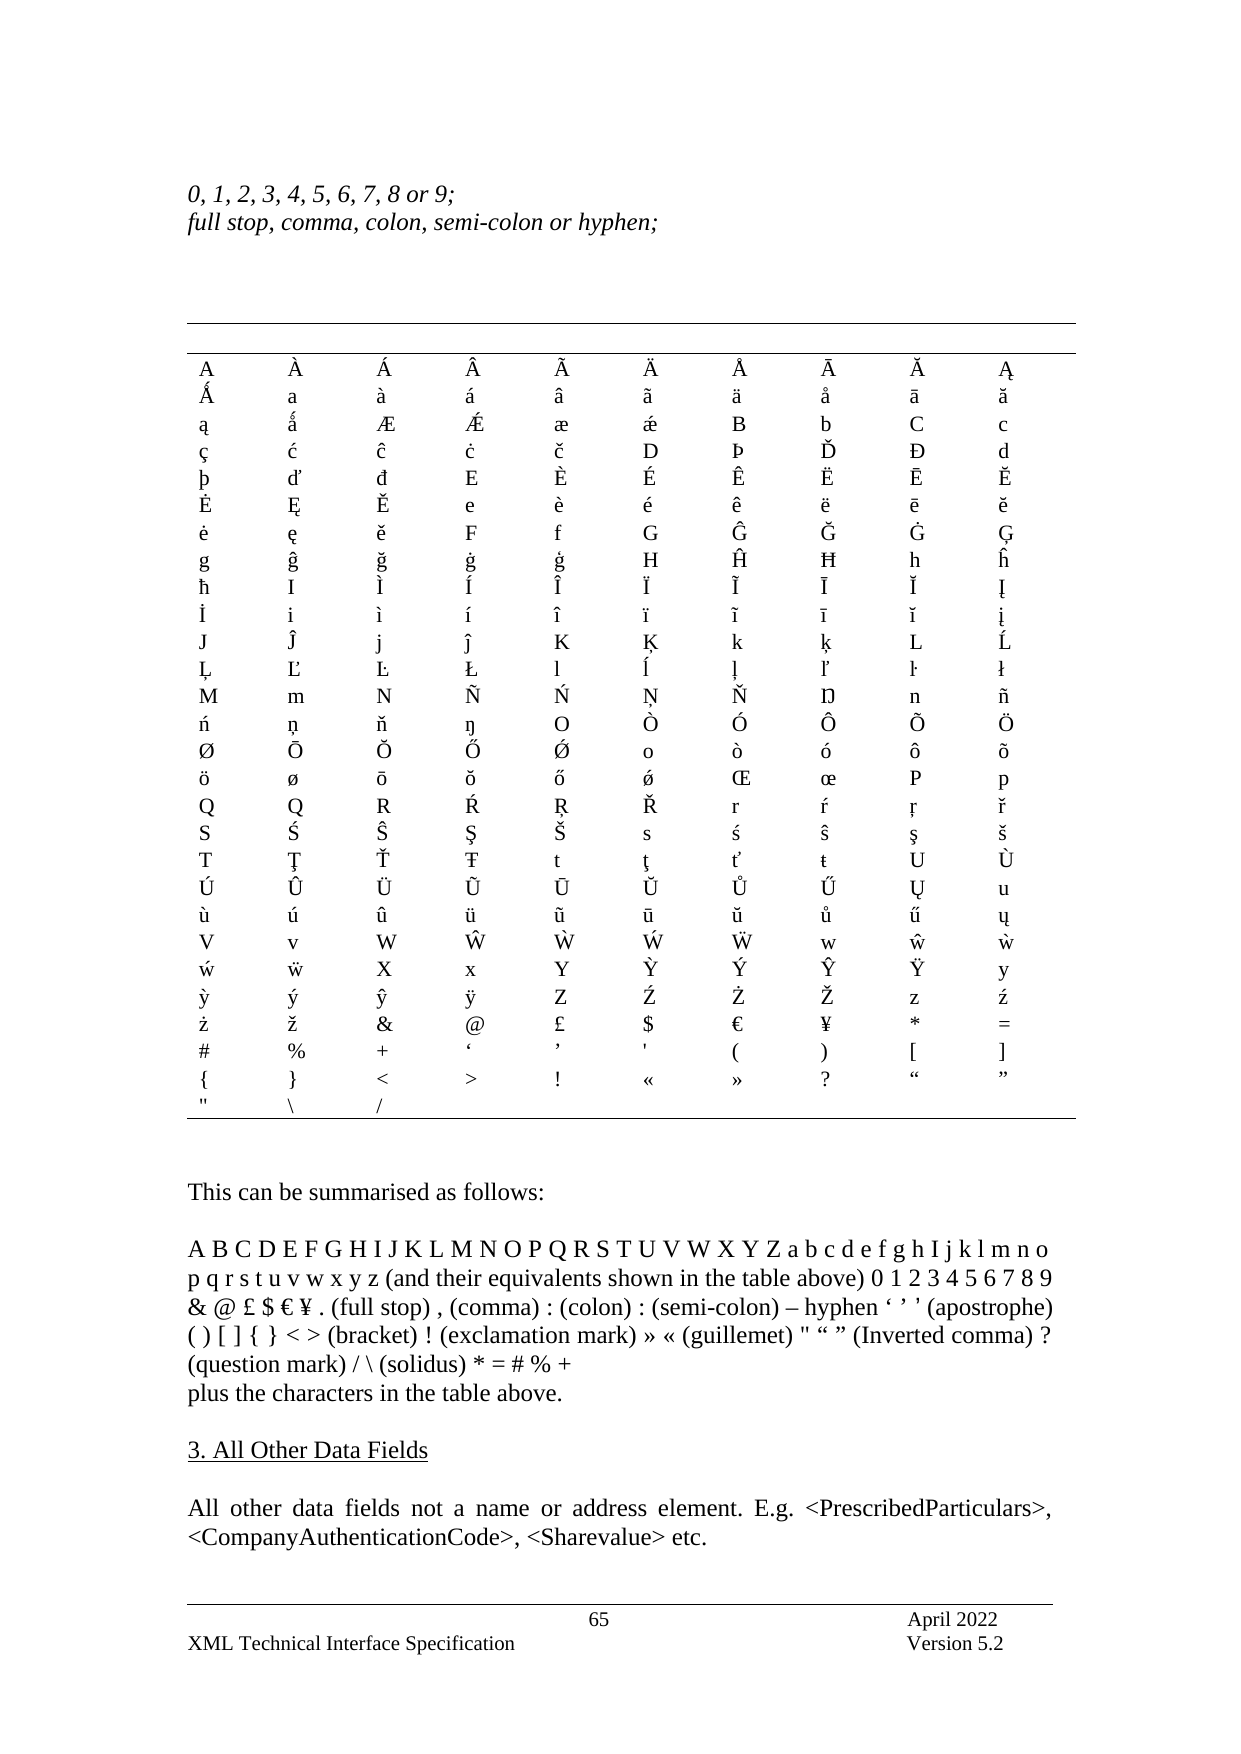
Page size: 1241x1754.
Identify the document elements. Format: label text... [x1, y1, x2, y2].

table_cell [809, 1091, 898, 1118]
table_cell ų [987, 900, 1076, 927]
table_cell U [898, 845, 987, 872]
table_cell ã [631, 381, 720, 408]
table_cell Ġ [898, 518, 987, 545]
table_cell À [276, 354, 365, 381]
table_cell P [898, 763, 987, 791]
table_cell ' [631, 1036, 720, 1063]
table_cell ľ [809, 654, 898, 681]
table_cell é [631, 490, 720, 518]
table_cell ï [631, 600, 720, 627]
table_cell ć [276, 436, 365, 463]
table_cell ő [543, 763, 631, 791]
table_cell Ĺ [987, 627, 1076, 654]
table_cell “ [898, 1064, 987, 1091]
table_cell É [631, 463, 720, 490]
table_cell Ė [187, 490, 276, 518]
table_cell Ņ [631, 681, 720, 709]
table_cell [ [898, 1036, 987, 1063]
table_cell ì [365, 600, 454, 627]
table_cell ẁ [987, 927, 1076, 954]
table_cell L [898, 627, 987, 654]
table_cell Z [543, 982, 631, 1009]
table_cell [720, 1091, 809, 1118]
table_cell Ö [987, 709, 1076, 736]
table_cell Ẁ [543, 927, 631, 954]
table_cell $ [631, 1009, 720, 1036]
table_cell ů [809, 900, 898, 927]
table_cell ę [276, 518, 365, 545]
table_cell Ţ [276, 845, 365, 872]
table_cell Ā [809, 354, 898, 381]
table_cell ó [809, 736, 898, 763]
table_cell ē [898, 490, 987, 518]
table_cell ż [187, 1009, 276, 1036]
table_cell È [543, 463, 631, 490]
table_cell F [454, 518, 543, 545]
table_cell ý [276, 982, 365, 1009]
table_cell Ź [631, 982, 720, 1009]
table_cell ħ [187, 572, 276, 599]
table_cell ğ [365, 545, 454, 572]
table_cell e [454, 490, 543, 518]
table_cell ỳ [187, 982, 276, 1009]
table_cell è [543, 490, 631, 518]
table_cell ş [898, 818, 987, 845]
table_cell Š [543, 818, 631, 845]
table_cell G [631, 518, 720, 545]
text 0, 1, 2, 3, 4, 5, 6, 7, 8 or 9; [187, 179, 1053, 207]
table_cell ä [720, 381, 809, 408]
table_cell ă [987, 381, 1076, 408]
table_cell ŷ [365, 982, 454, 1009]
table_cell ŋ [454, 709, 543, 736]
table_cell Ǽ [454, 409, 543, 436]
table_cell þ [187, 463, 276, 490]
table_cell l [543, 654, 631, 681]
table_cell r [720, 791, 809, 818]
table_cell ë [809, 490, 898, 518]
table_cell € [720, 1009, 809, 1036]
table_cell Ǻ [187, 381, 276, 408]
table_cell / [365, 1091, 454, 1118]
table_cell Ǿ [543, 736, 631, 763]
text This can be summarised as follows: [187, 1177, 1053, 1205]
table_cell ŀ [898, 654, 987, 681]
table_cell ĭ [898, 600, 987, 627]
text All other data fields not a name or address element. E.g. <PrescribedParticulars>, <CompanyAuthenticationCode>, <Sharevalue> etc. [187, 1493, 1053, 1551]
table_cell ¥ [809, 1009, 898, 1036]
table_cell o [631, 736, 720, 763]
table_cell « [631, 1064, 720, 1091]
table_cell t [543, 845, 631, 872]
table_cell Ò [631, 709, 720, 736]
table_cell ō [365, 763, 454, 791]
table_cell Ĥ [720, 545, 809, 572]
table_cell I [276, 572, 365, 599]
table_cell í [454, 600, 543, 627]
table_cell { [187, 1064, 276, 1091]
table_cell Ì [365, 572, 454, 599]
table_cell Į [987, 572, 1076, 599]
table_cell į [987, 600, 1076, 627]
table_cell Ê [720, 463, 809, 490]
table_cell Ų [898, 873, 987, 900]
table_cell Ş [454, 818, 543, 845]
table_cell N [365, 681, 454, 709]
table_cell â [543, 381, 631, 408]
table_cell ) [809, 1036, 898, 1063]
table_cell ċ [454, 436, 543, 463]
table_cell ŕ [809, 791, 898, 818]
table_cell ( [720, 1036, 809, 1063]
table_cell Ľ [276, 654, 365, 681]
table_cell Ů [720, 873, 809, 900]
table_cell ļ [720, 654, 809, 681]
table_cell Ĕ [987, 463, 1076, 490]
table_cell ű [898, 900, 987, 927]
table_cell ņ [276, 709, 365, 736]
table_cell \ [276, 1091, 365, 1118]
table_cell ŧ [809, 845, 898, 872]
table_cell æ [543, 409, 631, 436]
table_cell Ŗ [543, 791, 631, 818]
table_cell á [454, 381, 543, 408]
table_cell S [187, 818, 276, 845]
table_cell Ã [543, 354, 631, 381]
table_cell ˮ [987, 1064, 1076, 1091]
table_cell Y [543, 954, 631, 982]
table_cell Ť [365, 845, 454, 872]
table_cell Ř [631, 791, 720, 818]
table_cell Ē [898, 463, 987, 490]
table_cell Ű [809, 873, 898, 900]
table_cell Đ [898, 436, 987, 463]
table_cell z [898, 982, 987, 1009]
table_cell V [187, 927, 276, 954]
table_cell Ü [365, 873, 454, 900]
table_cell Ÿ [898, 954, 987, 982]
table_cell Ď [809, 436, 898, 463]
table_cell ď [276, 463, 365, 490]
table_cell Õ [898, 709, 987, 736]
table_cell ė [187, 518, 276, 545]
table_cell Ś [276, 818, 365, 845]
table_cell Ñ [454, 681, 543, 709]
table_cell č [543, 436, 631, 463]
table_cell k [720, 627, 809, 654]
table_cell Ă [898, 354, 987, 381]
table_cell ť [720, 845, 809, 872]
table_cell w [809, 927, 898, 954]
table_cell Î [543, 572, 631, 599]
table_cell Ł [454, 654, 543, 681]
table_cell ţ [631, 845, 720, 872]
table_cell Ž [809, 982, 898, 1009]
table_cell i [276, 600, 365, 627]
table_cell * [898, 1009, 987, 1036]
table_cell ú [276, 900, 365, 927]
table_cell ě [365, 518, 454, 545]
table_cell + [365, 1036, 454, 1063]
table_cell Ħ [809, 545, 898, 572]
table_cell Œ [720, 763, 809, 791]
table_cell } [276, 1064, 365, 1091]
table_cell # [187, 1036, 276, 1063]
table_cell T [187, 845, 276, 872]
text 3. All Other Data Fields [187, 1436, 1053, 1464]
table_cell n [898, 681, 987, 709]
table_cell ġ [454, 545, 543, 572]
table_cell Ó [720, 709, 809, 736]
table_cell å [809, 381, 898, 408]
table_cell ẅ [276, 954, 365, 982]
table_cell Ū [543, 873, 631, 900]
table_cell ň [365, 709, 454, 736]
table_cell Ẅ [720, 927, 809, 954]
table_cell = [987, 1009, 1076, 1036]
table_cell î [543, 600, 631, 627]
table_cell Û [276, 873, 365, 900]
table_cell > [454, 1064, 543, 1091]
table_cell B [720, 409, 809, 436]
table_cell Ø [187, 736, 276, 763]
table_cell Ô [809, 709, 898, 736]
table_cell H [631, 545, 720, 572]
table_cell g [187, 545, 276, 572]
table_cell ź [987, 982, 1076, 1009]
table_cell ù [187, 900, 276, 927]
table_cell x [454, 954, 543, 982]
table_cell ? [809, 1064, 898, 1091]
table_cell ò [720, 736, 809, 763]
table_cell ǽ [631, 409, 720, 436]
table_cell Ũ [454, 873, 543, 900]
table_cell [543, 1091, 631, 1118]
table_cell @ [454, 1009, 543, 1036]
table_cell Ō [276, 736, 365, 763]
table_cell J [187, 627, 276, 654]
table_cell ũ [543, 900, 631, 927]
table_cell Ĝ [720, 518, 809, 545]
table_cell œ [809, 763, 898, 791]
table_cell ‘ [454, 1036, 543, 1063]
table_cell W [365, 927, 454, 954]
text full stop, comma, colon, semi-colon or hyphen; [187, 207, 1053, 236]
table_cell ñ [987, 681, 1076, 709]
table_cell Ę [276, 490, 365, 518]
table_cell D [631, 436, 720, 463]
table_cell Ī [809, 572, 898, 599]
table_cell Ģ [987, 518, 1076, 545]
table_cell b [809, 409, 898, 436]
table_cell < [365, 1064, 454, 1091]
table_cell Æ [365, 409, 454, 436]
table_cell ī [809, 600, 898, 627]
table_cell ü [454, 900, 543, 927]
table_cell " [187, 1091, 276, 1118]
table_cell R [365, 791, 454, 818]
table_cell Q [187, 791, 276, 818]
table_cell ] [987, 1036, 1076, 1063]
table_cell Þ [720, 436, 809, 463]
table_cell m [276, 681, 365, 709]
table_cell ž [276, 1009, 365, 1036]
table_cell Ï [631, 572, 720, 599]
table_cell Á [365, 354, 454, 381]
table_header [187, 324, 1076, 353]
table_cell ŏ [454, 763, 543, 791]
table_cell Ķ [631, 627, 720, 654]
table_cell [898, 1091, 987, 1118]
table_cell Ŷ [809, 954, 898, 982]
table_cell f [543, 518, 631, 545]
table_cell ÿ [454, 982, 543, 1009]
table_cell [987, 1091, 1076, 1118]
table_cell Ŝ [365, 818, 454, 845]
table_cell ř [987, 791, 1076, 818]
table_cell ô [898, 736, 987, 763]
text plus the characters in the table above. [187, 1378, 1053, 1407]
table_cell E [454, 463, 543, 490]
table_cell Ë [809, 463, 898, 490]
table_cell O [543, 709, 631, 736]
table_cell ą [187, 409, 276, 436]
table_cell Ŏ [365, 736, 454, 763]
table_cell Ŀ [365, 654, 454, 681]
table_cell ĺ [631, 654, 720, 681]
table_cell A [187, 354, 276, 381]
table_cell ø [276, 763, 365, 791]
table_cell K [543, 627, 631, 654]
table_cell Ň [720, 681, 809, 709]
table_cell ń [187, 709, 276, 736]
table_cell ū [631, 900, 720, 927]
table_cell ê [720, 490, 809, 518]
table_cell ĕ [987, 490, 1076, 518]
table_cell » [720, 1064, 809, 1091]
table_cell Â [454, 354, 543, 381]
table_cell Ŵ [454, 927, 543, 954]
table_cell ĥ [987, 545, 1076, 572]
table_cell Ļ [187, 654, 276, 681]
table_cell p [987, 763, 1076, 791]
table_cell Ő [454, 736, 543, 763]
table_cell X [365, 954, 454, 982]
table_cell Å [720, 354, 809, 381]
table_cell ĉ [365, 436, 454, 463]
table_cell Ä [631, 354, 720, 381]
table_cell Ẃ [631, 927, 720, 954]
table_cell d [987, 436, 1076, 463]
table_cell đ [365, 463, 454, 490]
table_cell Ě [365, 490, 454, 518]
table_cell ẃ [187, 954, 276, 982]
table_cell M [187, 681, 276, 709]
table_cell š [987, 818, 1076, 845]
table_cell ģ [543, 545, 631, 572]
table_cell ǿ [631, 763, 720, 791]
table_cell ʼ [543, 1036, 631, 1063]
table_cell Ú [187, 873, 276, 900]
table_cell a [276, 381, 365, 408]
table_cell ! [543, 1064, 631, 1091]
table_cell [631, 1091, 720, 1118]
table_cell j [365, 627, 454, 654]
table_cell û [365, 900, 454, 927]
table_cell õ [987, 736, 1076, 763]
table_cell % [276, 1036, 365, 1063]
table_cell C [898, 409, 987, 436]
table_cell ç [187, 436, 276, 463]
table_cell ķ [809, 627, 898, 654]
table_cell ĩ [720, 600, 809, 627]
table_cell ł [987, 654, 1076, 681]
table_cell İ [187, 600, 276, 627]
table_cell Ğ [809, 518, 898, 545]
table_cell Ĵ [276, 627, 365, 654]
table_cell c [987, 409, 1076, 436]
table_cell s [631, 818, 720, 845]
table_cell ǻ [276, 409, 365, 436]
table_cell Ż [720, 982, 809, 1009]
table_cell ĵ [454, 627, 543, 654]
text A B C D E F G H I J K L M N O P Q R S T U V W X Y Z a b c d e f g h I j k l m n o p q r s t u v w x y z (and their equivalents shown in the table above) 0 1 2 3 4 5 6 7 8 9 & @ £ $ € ¥ . (full stop) , (comma) : (colon) : (semi-colon) – hyphen ‘ ’ ’ (apostrophe) ( ) [ ] { } < > (bracket) ! (exclamation mark) » « (guillemet) " “ ” (Inverted comma) ? (question mark) / \ (solidus) * = # % + [187, 1234, 1053, 1378]
table_cell Q [276, 791, 365, 818]
table_cell Ỳ [631, 954, 720, 982]
table_cell & [365, 1009, 454, 1036]
table_cell Ń [543, 681, 631, 709]
table_cell ŗ [898, 791, 987, 818]
table_cell ĝ [276, 545, 365, 572]
table_cell Ŧ [454, 845, 543, 872]
table_cell à [365, 381, 454, 408]
table_cell ś [720, 818, 809, 845]
table_cell v [276, 927, 365, 954]
table_cell ŭ [720, 900, 809, 927]
table_cell Ý [720, 954, 809, 982]
table_cell [454, 1091, 543, 1118]
table_cell ā [898, 381, 987, 408]
table_cell Ĭ [898, 572, 987, 599]
table_cell h [898, 545, 987, 572]
table_cell Ŭ [631, 873, 720, 900]
table_cell £ [543, 1009, 631, 1036]
table_cell Ŕ [454, 791, 543, 818]
table_cell Ŋ [809, 681, 898, 709]
table_cell ö [187, 763, 276, 791]
table_cell Ĩ [720, 572, 809, 599]
table_cell Í [454, 572, 543, 599]
table_cell u [987, 873, 1076, 900]
table_cell Ù [987, 845, 1076, 872]
table_cell Ą [987, 354, 1076, 381]
table_cell ŵ [898, 927, 987, 954]
table_cell y [987, 954, 1076, 982]
table_cell ŝ [809, 818, 898, 845]
